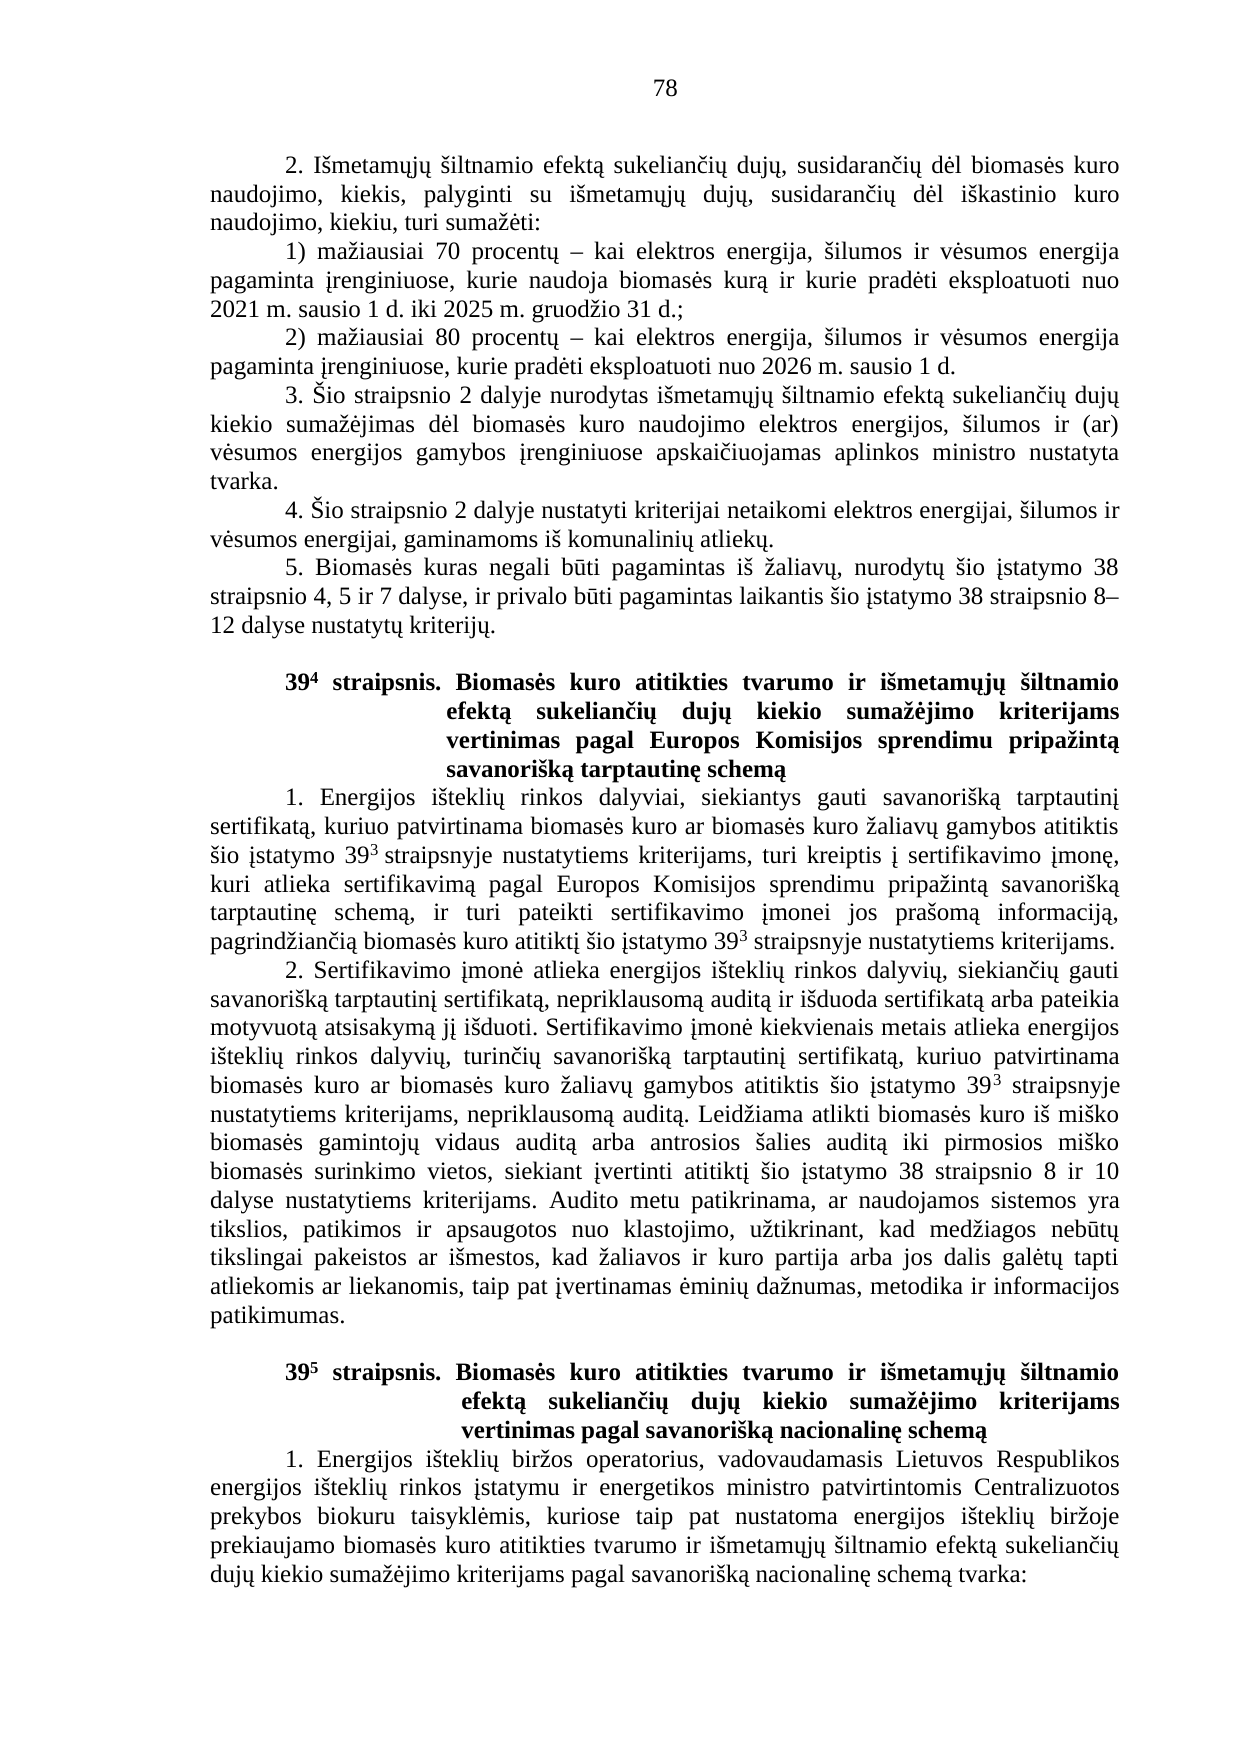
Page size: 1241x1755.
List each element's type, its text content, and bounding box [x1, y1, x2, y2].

text 2. Išmetamųjų šiltnamio efektą sukeliančių dujų, susidarančių dėl biomasės kuro naudojimo, kiekis, palyginti su išmetamųjų dujų, susidarančių dėl iškastinio kuro naudojimo, kiekiu, turi sumažėti: [210, 150, 1120, 236]
text 394 straipsnis. Biomasės kuro atitikties tvarumo ir išmetamųjų šiltnamio efektą sukeliančių dujų kiekio sumažėjimo kriterijams vertinimas pagal Europos Komisijos sprendimu pripažintą savanorišką tarptautinę schemą [285, 667, 1120, 782]
text 3. Šio straipsnio 2 dalyje nurodytas išmetamųjų šiltnamio efektą sukeliančių dujų kiekio sumažėjimas dėl biomasės kuro naudojimo elektros energijos, šilumos ir (ar) vėsumos energijos gamybos įrenginiuose apskaičiuojamas aplinkos ministro nustatyta tvarka. [210, 380, 1120, 495]
text 1) mažiausiai 70 procentų – kai elektros energija, šilumos ir vėsumos energija pagaminta įrenginiuose, kurie naudoja biomasės kurą ir kurie pradėti eksploatuoti nuo 2021 m. sausio 1 d. iki 2025 m. gruodžio 31 d.; [210, 236, 1120, 322]
text 4. Šio straipsnio 2 dalyje nustatyti kriterijai netaikomi elektros energijai, šilumos ir vėsumos energijai, gaminamoms iš komunalinių atliekų. [210, 495, 1120, 552]
text 2) mažiausiai 80 procentų – kai elektros energija, šilumos ir vėsumos energija pagaminta įrenginiuose, kurie pradėti eksploatuoti nuo 2026 m. sausio 1 d. [210, 322, 1120, 380]
text 1. Energijos išteklių biržos operatorius, vadovaudamasis Lietuvos Respublikos energijos išteklių rinkos įstatymu ir energetikos ministro patvirtintomis Centralizuotos prekybos biokuru taisyklėmis, kuriose taip pat nustatoma energijos išteklių biržoje prekiaujamo biomasės kuro atitikties tvarumo ir išmetamųjų šiltnamio efektą sukeliančių dujų kiekio sumažėjimo kriterijams pagal savanorišką nacionalinę schemą tvarka: [210, 1444, 1120, 1587]
text 2. Sertifikavimo įmonė atlieka energijos išteklių rinkos dalyvių, siekiančių gauti savanorišką tarptautinį sertifikatą, nepriklausomą auditą ir išduoda sertifikatą arba pateikia motyvuotą atsisakymą jį išduoti. Sertifikavimo įmonė kiekvienais metais atlieka energijos išteklių rinkos dalyvių, turinčių savanorišką tarptautinį sertifikatą, kuriuo patvirtinama biomasės kuro ar biomasės kuro žaliavų gamybos atitiktis šio įstatymo 393 straipsnyje nustatytiems kriterijams, nepriklausomą auditą. Leidžiama atlikti biomasės kuro iš miško biomasės gamintojų vidaus auditą arba antrosios šalies auditą iki pirmosios miško biomasės surinkimo vietos, siekiant įvertinti atitiktį šio įstatymo 38 straipsnio 8 ir 10 dalyse nustatytiems kriterijams. Audito metu patikrinama, ar naudojamos sistemos yra tikslios, patikimos ir apsaugotos nuo klastojimo, užtikrinant, kad medžiagos nebūtų tikslingai pakeistos ar išmestos, kad žaliavos ir kuro partija arba jos dalis galėtų tapti atliekomis ar liekanomis, taip pat įvertinamas ėminių dažnumas, metodika ir informacijos patikimumas. [210, 955, 1120, 1329]
text 5. Biomasės kuras negali būti pagamintas iš žaliavų, nurodytų šio įstatymo 38 straipsnio 4, 5 ir 7 dalyse, ir privalo būti pagamintas laikantis šio įstatymo 38 straipsnio 8–12 dalyse nustatytų kriterijų. [210, 552, 1120, 639]
text 395 straipsnis. Biomasės kuro atitikties tvarumo ir išmetamųjų šiltnamio efektą sukeliančių dujų kiekio sumažėjimo kriterijams vertinimas pagal savanorišką nacionalinę schemą [285, 1357, 1120, 1444]
text 1. Energijos išteklių rinkos dalyviai, siekiantys gauti savanorišką tarptautinį sertifikatą, kuriuo patvirtinama biomasės kuro ar biomasės kuro žaliavų gamybos atitiktis šio įstatymo 393 straipsnyje nustatytiems kriterijams, turi kreiptis į sertifikavimo įmonę, kuri atlieka sertifikavimą pagal Europos Komisijos sprendimu pripažintą savanorišką tarptautinę schemą, ir turi pateikti sertifikavimo įmonei jos prašomą informaciją, pagrindžiančią biomasės kuro atitiktį šio įstatymo 393 straipsnyje nustatytiems kriterijams. [210, 782, 1120, 955]
